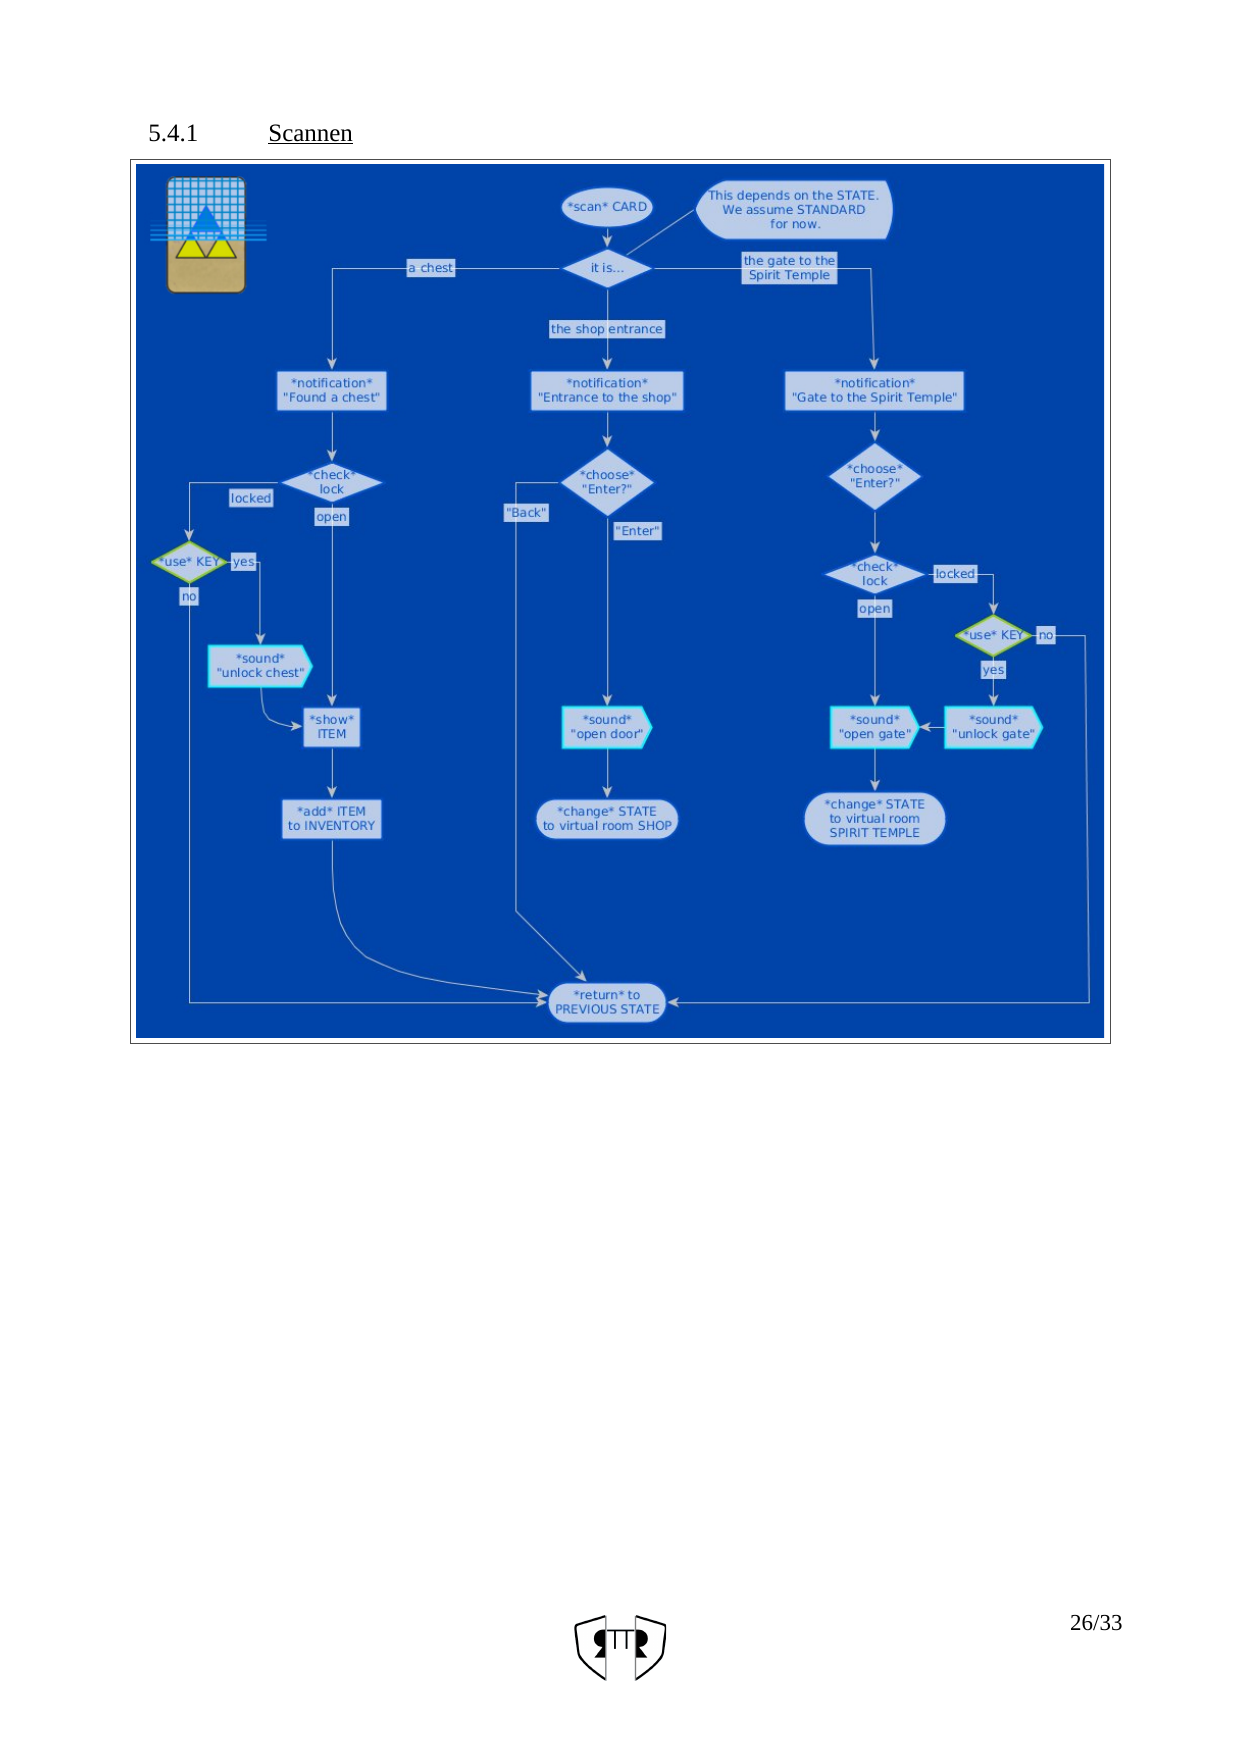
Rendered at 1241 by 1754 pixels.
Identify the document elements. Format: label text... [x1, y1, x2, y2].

subtitle Scannen [142, 118, 1122, 147]
picture [136, 164, 1105, 1038]
picture [574, 1615, 667, 1681]
